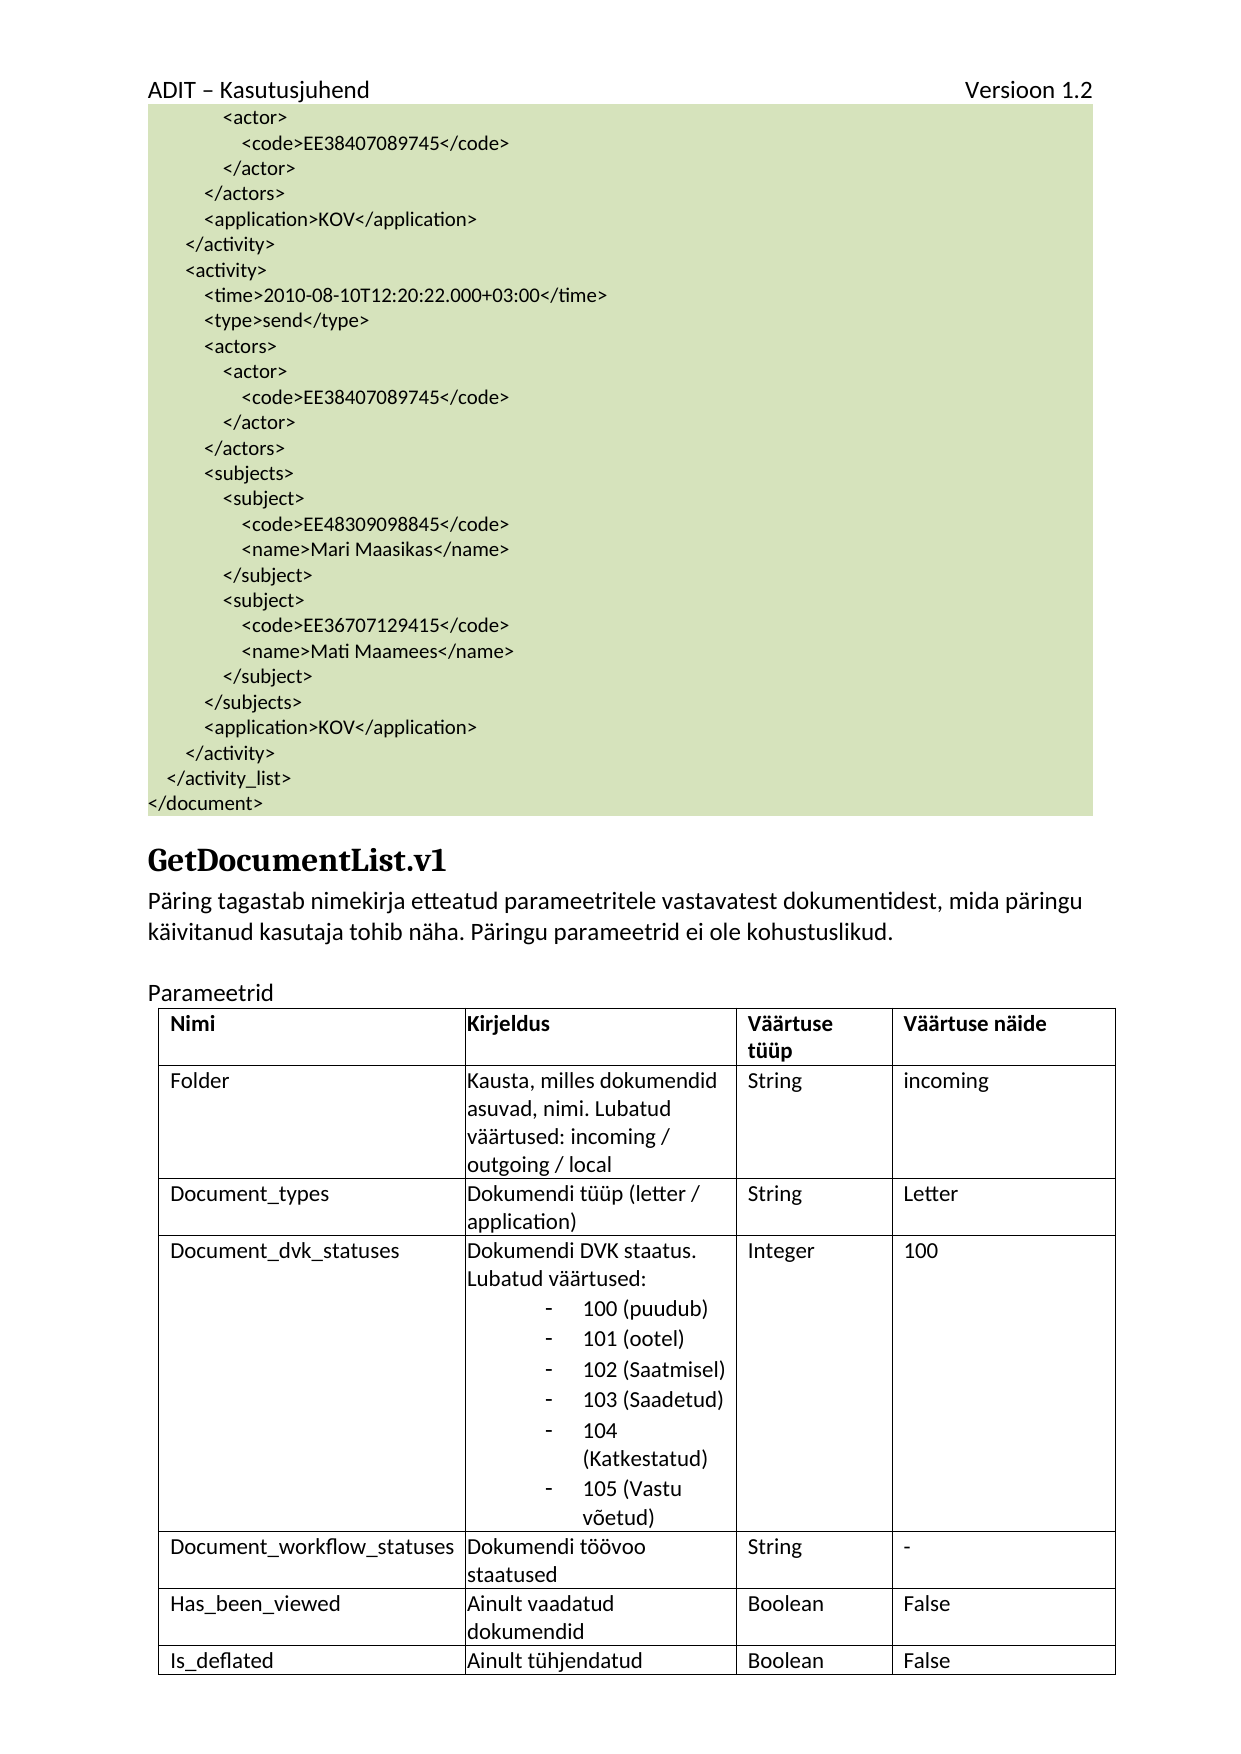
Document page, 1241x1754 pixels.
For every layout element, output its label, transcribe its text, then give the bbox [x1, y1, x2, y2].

text <subjects> [148, 460, 1093, 486]
table_header Kirjeldus [466, 1009, 736, 1065]
table_cell incoming [893, 1066, 1115, 1178]
text </activity> [148, 231, 1093, 257]
table_cell String [737, 1066, 892, 1178]
table_cell Has_been_viewed [159, 1589, 465, 1645]
text <subject> [148, 587, 1093, 613]
text <subject> [148, 486, 1093, 511]
table_cell 100 [893, 1236, 1115, 1531]
table_cell Letter [893, 1179, 1115, 1235]
text Päring tagastab nimekirja etteatud parameetritele vastavatest dokumentidest, mida päringu käivitanud kasutaja tohib näha. Päringu parameetrid ei ole kohustuslikud. [148, 886, 1093, 947]
text <actors> [148, 333, 1093, 358]
text </actors> [148, 435, 1093, 460]
text <code>EE36707129415</code> [148, 613, 1093, 638]
table_cell Dokumendi tüüp (letter / application) [466, 1179, 736, 1235]
text </document> [148, 791, 1093, 816]
table_cell - [893, 1532, 1115, 1588]
text </actor> [148, 409, 1093, 435]
table_cell Dokumendi töövoo staatused [466, 1532, 736, 1588]
table_cell Document_workflow_statuses [159, 1532, 465, 1588]
text <code>EE48309098845</code> [148, 511, 1093, 536]
text </activity_list> [148, 765, 1093, 791]
table_cell Document_dvk_statuses [159, 1236, 465, 1531]
table_cell Integer [737, 1236, 892, 1531]
table_cell False [893, 1589, 1115, 1645]
table_cell Is_deflated [159, 1646, 465, 1674]
table_cell Document_types [159, 1179, 465, 1235]
table_cell Boolean [737, 1646, 892, 1674]
text <time>2010-08-10T12:20:22.000+03:00</time> [148, 282, 1093, 308]
text <name>Mari Maasikas</name> [148, 536, 1093, 562]
table_cell String [737, 1179, 892, 1235]
text <type>send</type> [148, 308, 1093, 333]
subtitle GetDocumentList.v1 [148, 841, 1093, 879]
text <code>EE38407089745</code> [148, 130, 1093, 155]
table_cell Folder [159, 1066, 465, 1178]
text </actor> [148, 155, 1093, 181]
table_cell False [893, 1646, 1115, 1674]
text <activity> [148, 257, 1093, 282]
text </subject> [148, 562, 1093, 587]
text <actor> [148, 358, 1093, 384]
table_header Väärtuse tüüp [737, 1009, 892, 1065]
table_cell Dokumendi DVK staatus. Lubatud väärtused: 100 (puudub) 101 (ootel) 102 (Saatmisel) 103 (Saadetud) 104 (Katkestatud) 105 (Vastu võetud) [466, 1236, 736, 1531]
text </subject> [148, 663, 1093, 689]
text <application>KOV</application> [148, 206, 1093, 231]
text </actors> [148, 181, 1093, 206]
text </subjects> [148, 689, 1093, 714]
table_cell Kausta, milles dokumendid asuvad, nimi. Lubatud väärtused: incoming / outgoing / local [466, 1066, 736, 1178]
table_header Väärtuse näide [893, 1009, 1115, 1065]
table_cell Ainult tühjendatud [466, 1646, 736, 1674]
table_cell Ainult vaadatud dokumendid [466, 1589, 736, 1645]
table_cell String [737, 1532, 892, 1588]
text <name>Mati Maamees</name> [148, 638, 1093, 663]
text Parameetrid [148, 977, 1093, 1008]
text <code>EE38407089745</code> [148, 384, 1093, 409]
text </activity> [148, 740, 1093, 765]
table_cell Boolean [737, 1589, 892, 1645]
text <actor> [148, 104, 1093, 130]
table_header Nimi [159, 1009, 465, 1065]
text <application>KOV</application> [148, 714, 1093, 740]
